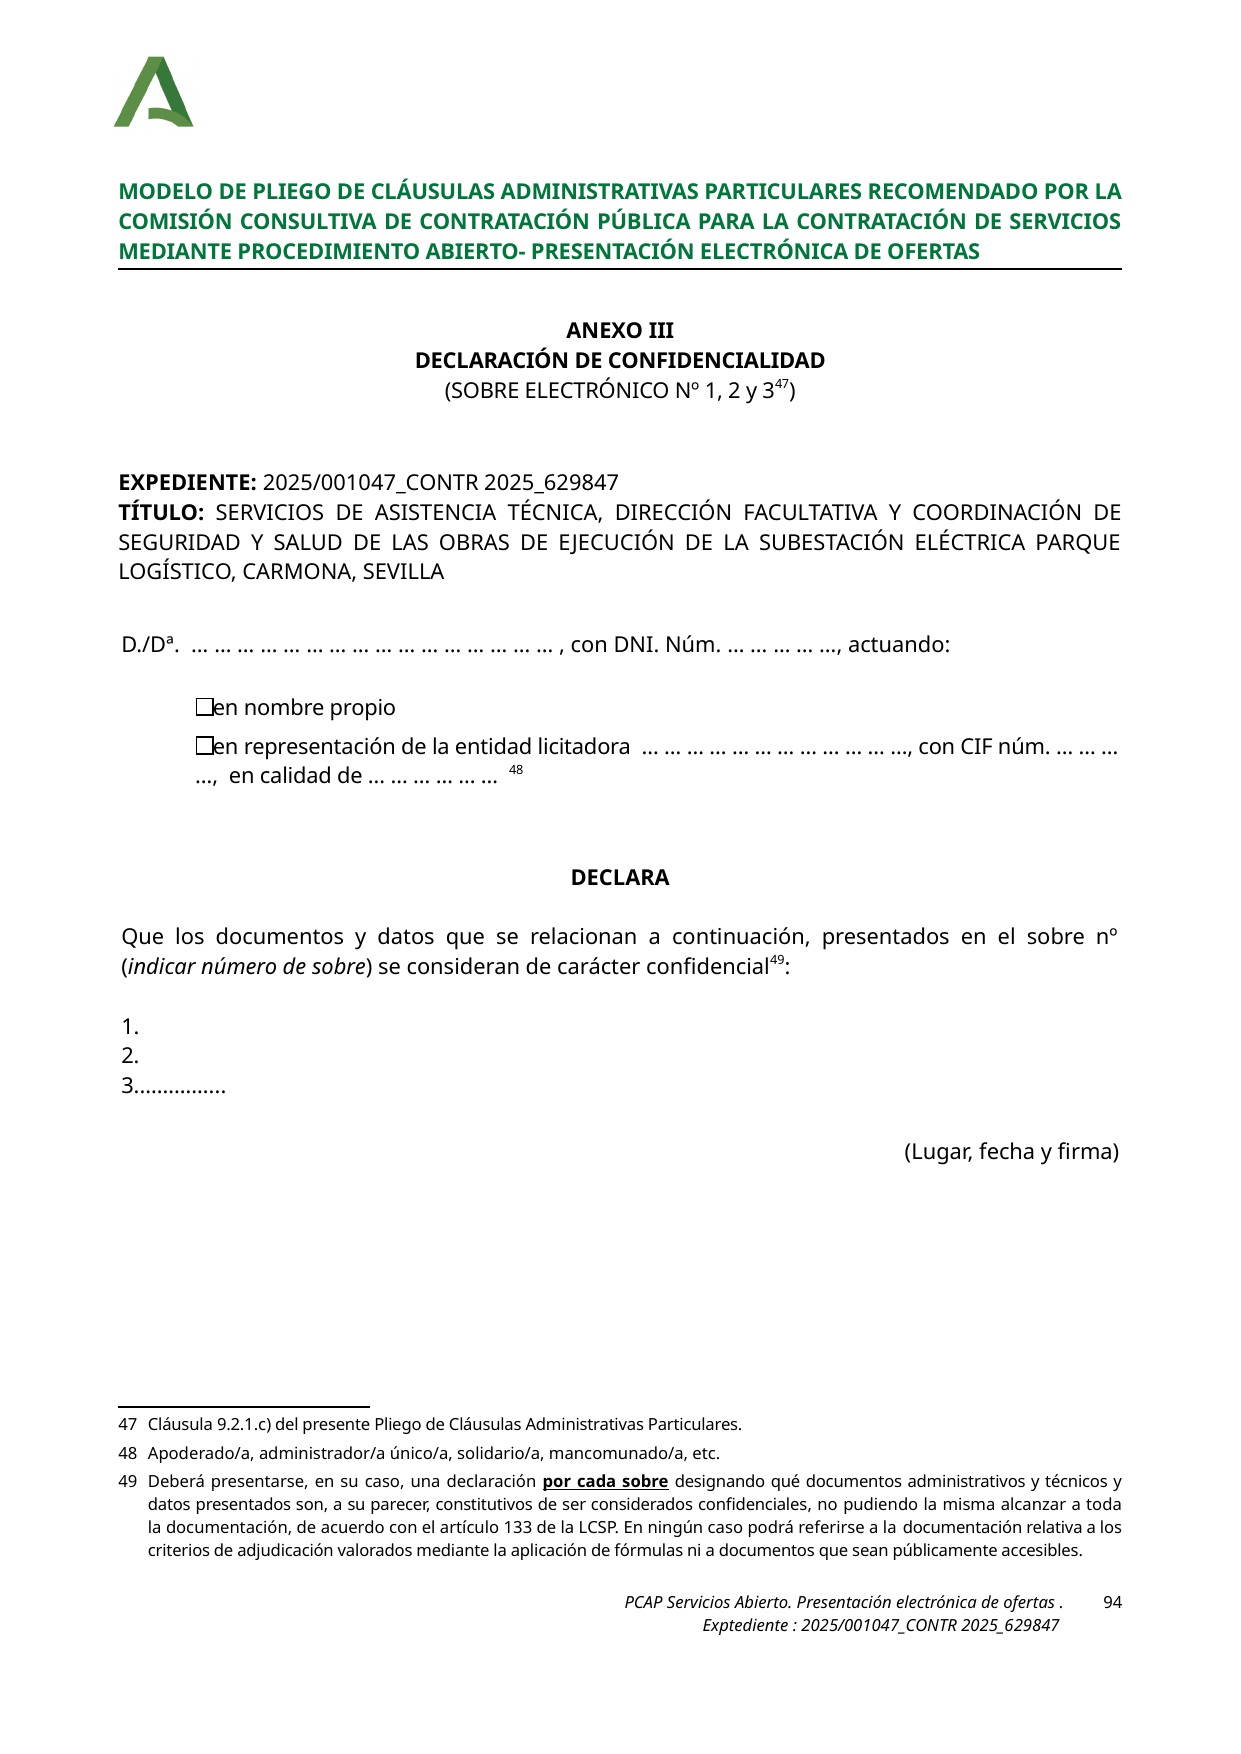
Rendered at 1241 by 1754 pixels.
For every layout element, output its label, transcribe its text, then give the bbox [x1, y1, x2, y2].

text ANEXO III [118, 312, 1122, 345]
text Cláusula 9.2.1.c) del presente Pliego de Cláusulas Administrativas Particulares. [118, 1413, 1122, 1436]
text DECLARACIÓN DE CONFIDENCIALIDAD [118, 345, 1122, 375]
text DECLARA [118, 862, 1122, 892]
text en nombre propio [189, 692, 1122, 722]
text en representación de la entidad licitadora … … … … … … … … … … … …, con CIF núm. … … … …, en calidad de … … … … … … [192, 728, 1122, 793]
text MODELO DE PLIEGO DE CLÁUSULAS ADMINISTRATIVAS PARTICULARES RECOMENDADO POR LA COMISIÓN CONSULTIVA DE CONTRATACIÓN PÚBLICA PARA LA CONTRATACIÓN DE SERVICIOS MEDIANTE PROCEDIMIENTO ABIERTO- PRESENTACIÓN ELECTRÓNICA DE OFERTAS [118, 176, 1122, 268]
text TÍTULO: SERVICIOS DE ASISTENCIA TÉCNICA, DIRECCIÓN FACULTATIVA Y COORDINACIÓN DE SEGURIDAD Y SALUD DE LAS OBRAS DE EJECUCIÓN DE LA SUBESTACIÓN ELÉCTRICA PARQUE LOGÍSTICO, CARMONA, SEVILLA [118, 497, 1122, 586]
text Deberá presentarse, en su caso, una declaración por cada sobre designando qué documentos administrativos y técnicos y datos presentados son, a su parecer, constitutivos de ser considerados confidenciales, no pudiendo la misma alcanzar a toda la documentación, de acuerdo con el artículo 133 de la LCSP. En ningún caso podrá referirse a la documentación relativa a los criterios de adjudicación valorados mediante la aplicación de fórmulas ni a documentos que sean públicamente accesibles. [118, 1470, 1122, 1561]
text 2. [118, 1041, 1122, 1070]
text 1. [118, 1011, 1122, 1041]
text EXPEDIENTE: 2025/001047_CONTR 2025_629847 [118, 467, 1122, 497]
text D./Dª. … … … … … … … … … … … … … … … … , con DNI. Núm. … … … … …, actuando: [118, 629, 1122, 659]
text 3.…………... [118, 1070, 1122, 1100]
text Que los documentos y datos que se relacionan a continuación, presentados en el sobre nº (indicar número de sobre) se consideran de carácter confidencial: [118, 921, 1122, 981]
text (SOBRE ELECTRÓNICO Nº 1, 2 y 3) [118, 375, 1122, 404]
text (Lugar, fecha y firma) [118, 1133, 1122, 1166]
picture [109, 52, 198, 131]
text Apoderado/a, administrador/a único/a, solidario/a, mancomunado/a, etc. [118, 1441, 1122, 1464]
